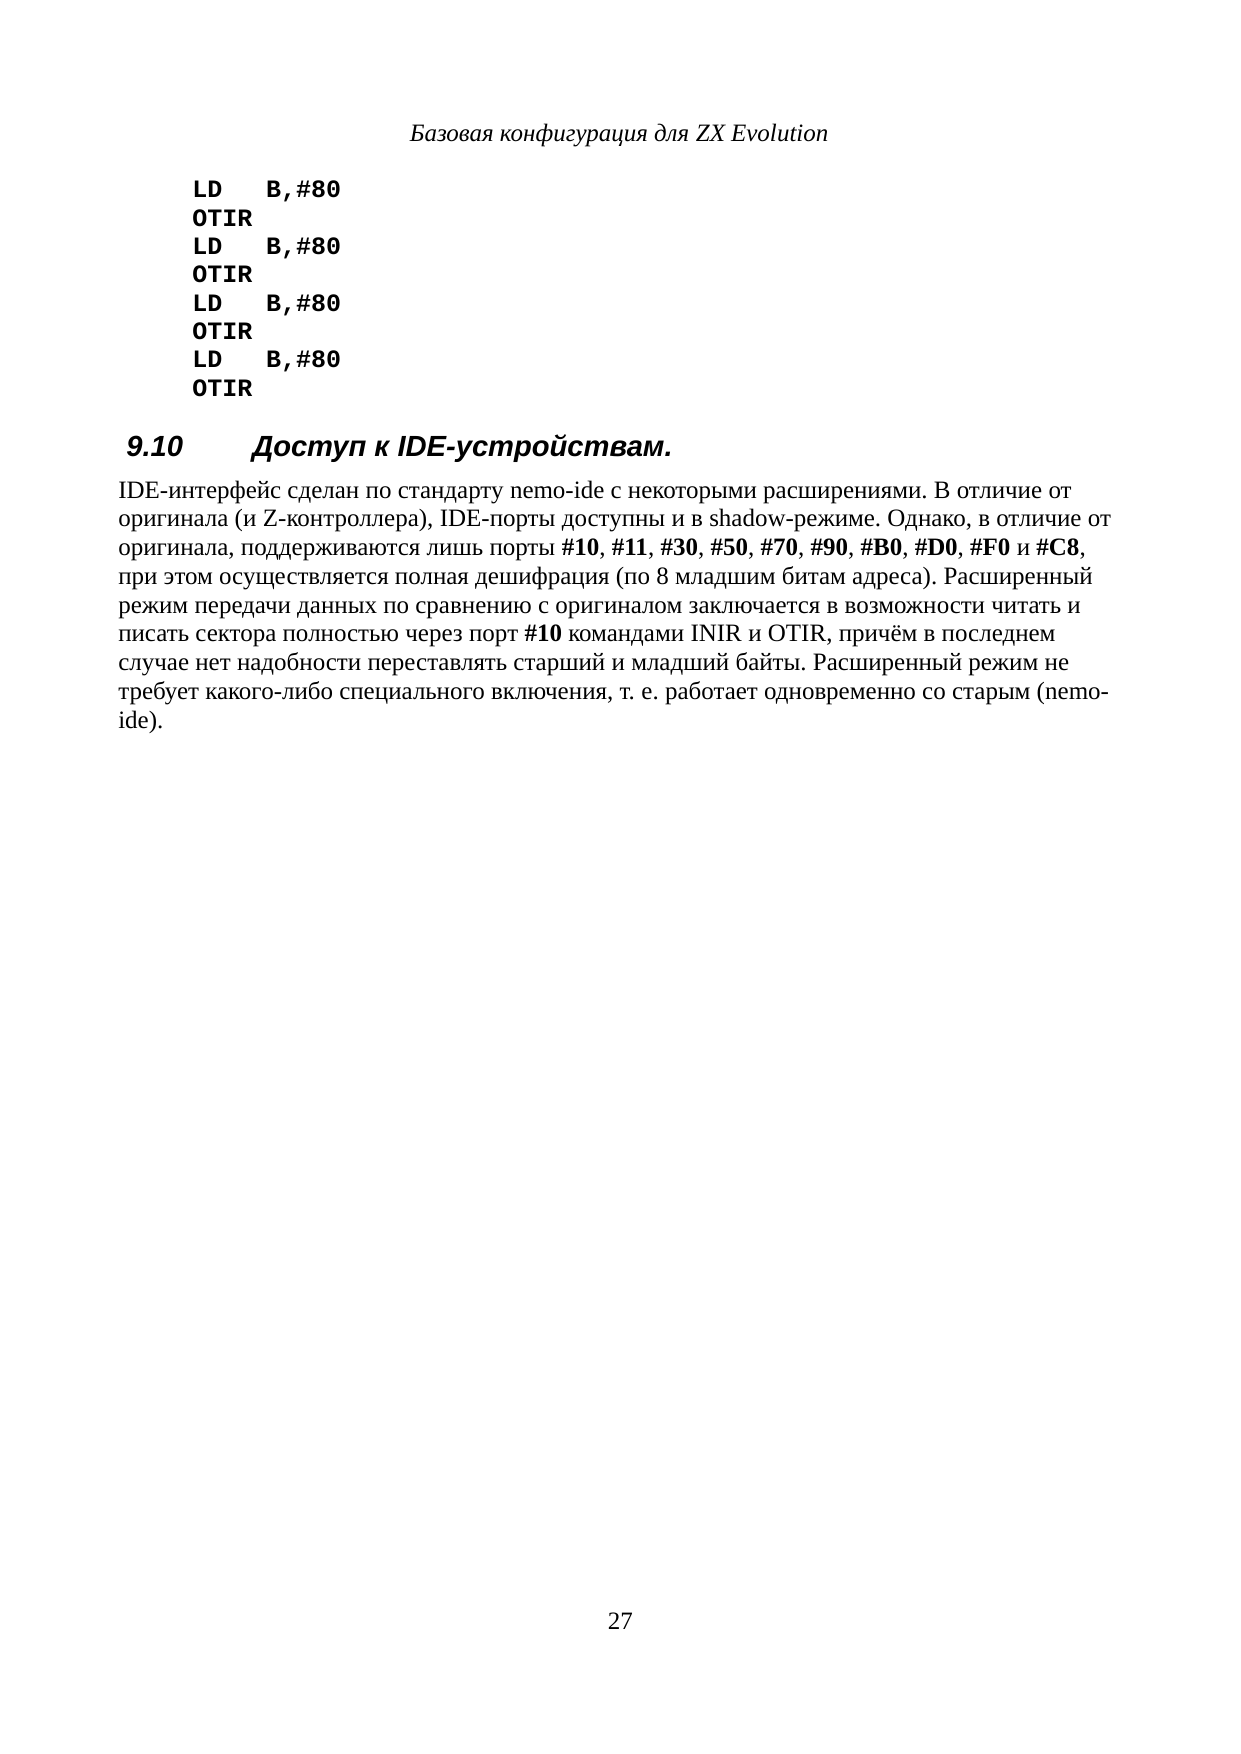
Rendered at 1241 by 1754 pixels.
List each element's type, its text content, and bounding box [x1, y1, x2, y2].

text IDE-интерфейс сделан по стандарту nemo-ide с некоторыми расширениями. В отличие от оригинала (и Z-контроллера), IDE-порты доступны и в shadow-режиме. Однако, в отличие от оригинала, поддерживаются лишь порты #10, #11, #30, #50, #70, #90, #B0, #D0, #F0 и #C8, при этом осуществляется полная дешифрация (по 8 младшим битам адреса). Расширенный режим передачи данных по сравнению с оригиналом заключается в возможности читать и писать сектора полностью через порт #10 командами INIR и OTIR, причём в последнем случае нет надобности переставлять старший и младший байты. Расширенный режим не требует какого-либо специального включения, т. е. работает одновременно со старым (nemo-ide). [118, 475, 1122, 733]
text LD B,#80 [118, 290, 1122, 319]
subtitle Доступ к IDE-устройствам. [118, 429, 1122, 462]
text OTIR [118, 205, 1122, 234]
text LD B,#80 [118, 347, 1122, 375]
text OTIR [118, 375, 1122, 404]
text LD B,#80 [118, 177, 1122, 205]
text OTIR [118, 262, 1122, 290]
text LD B,#80 [118, 234, 1122, 262]
text OTIR [118, 319, 1122, 347]
